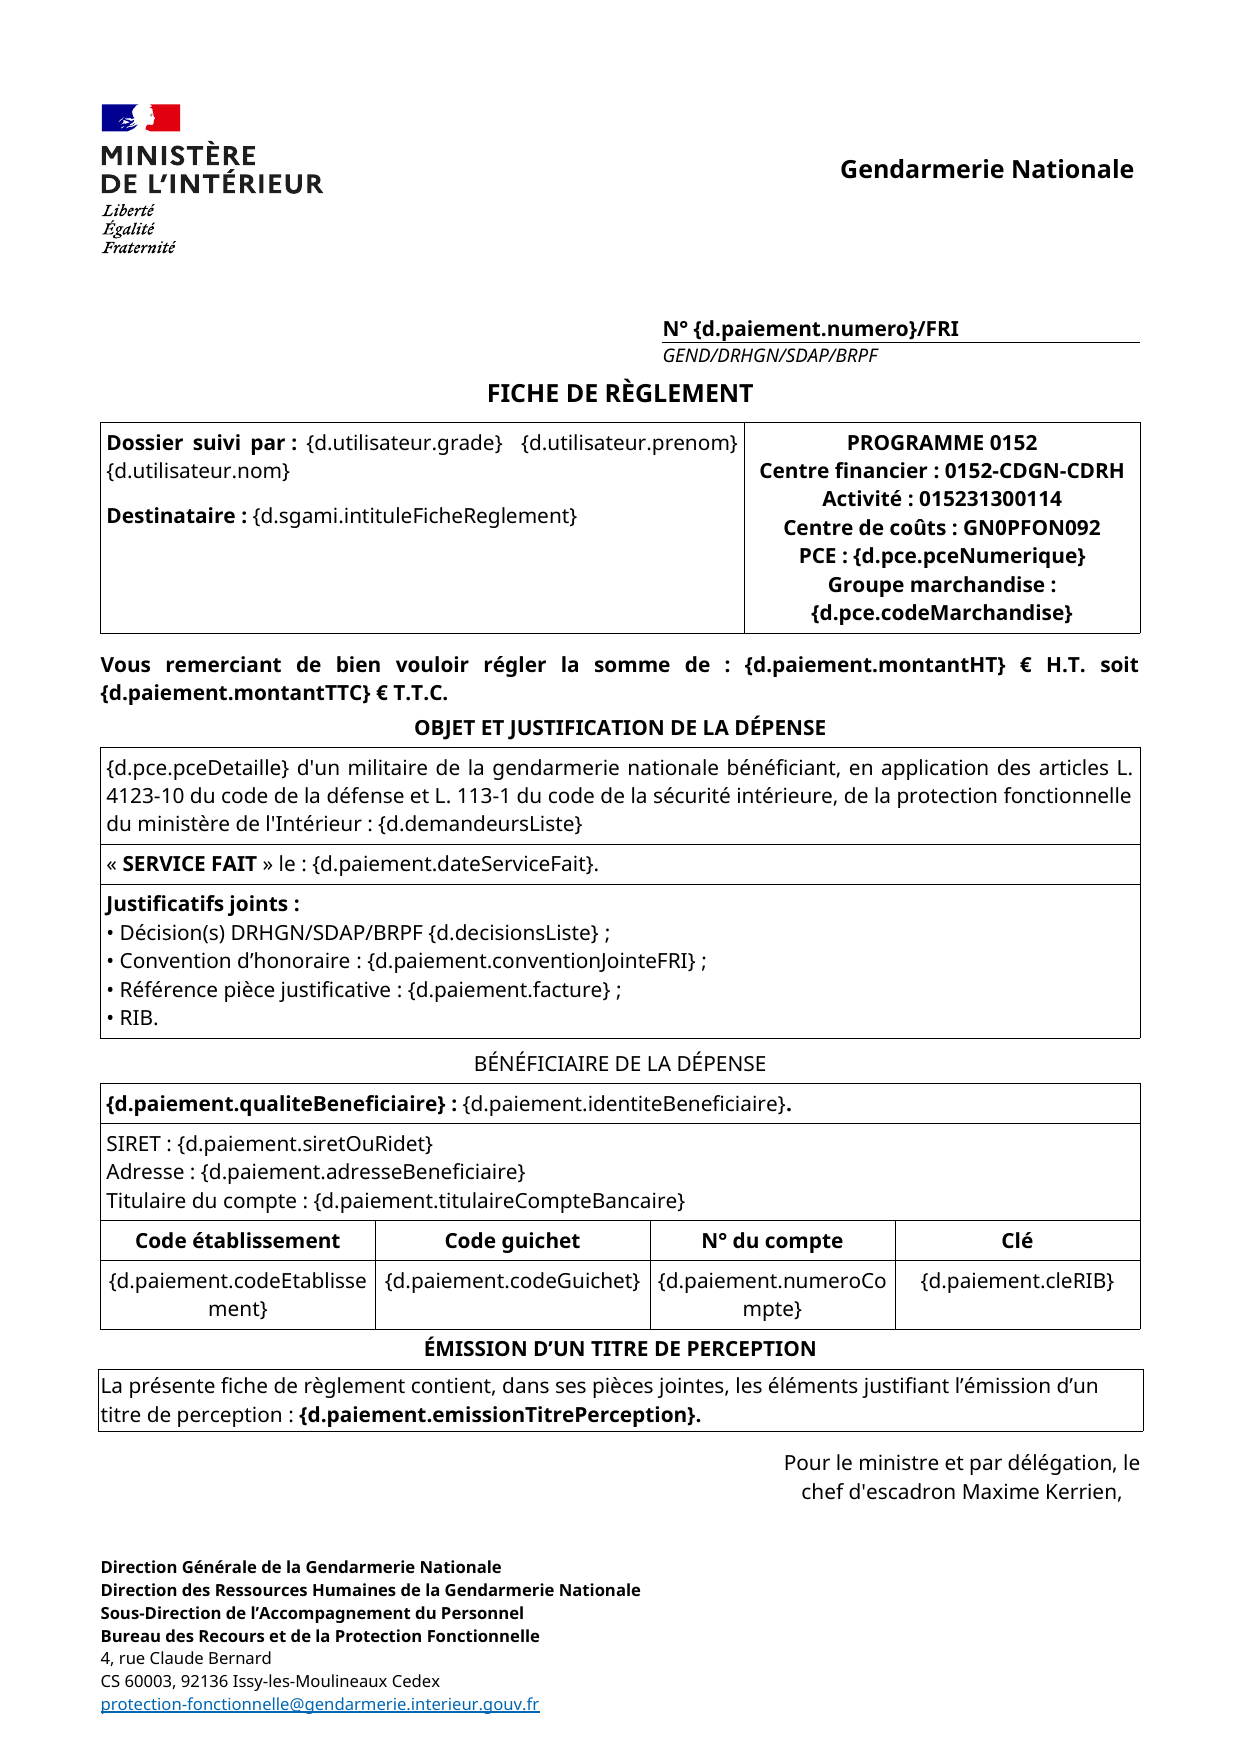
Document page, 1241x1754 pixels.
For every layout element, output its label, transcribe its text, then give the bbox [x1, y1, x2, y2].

table_cell {d.paiement.numeroCompte} [651, 1261, 895, 1328]
table_cell {d.paiement.codeEtablissement} [101, 1261, 375, 1328]
table_header PROGRAMME 0152 Centre financier : 0152-CDGN-CDRH Activité : 015231300114 Centre de coûts : GN0PFON092 PCE : {d.pce.pceNumerique} Groupe marchandise : {d.pce.codeMarchandise} [745, 423, 1140, 632]
table_cell « SERVICE FAIT » le : {d.paiement.dateServiceFait}. [101, 845, 1140, 884]
table_header {d.paiement.qualiteBeneficiaire} : {d.paiement.identiteBeneficiaire}. [101, 1084, 1140, 1123]
text La présente fiche de règlement contient, dans ses pièces jointes, les éléments justifiant l’émission d’un titre de perception : {d.paiement.emissionTitrePerception}. [99, 1370, 1143, 1431]
table_header Pour le ministre et par délégation, le chef d'escadron Maxime Kerrien, [707, 1443, 1141, 1511]
table_cell {d.paiement.codeGuichet} [376, 1261, 650, 1328]
text Vous remerciant de bien vouloir régler la somme de : {d.paiement.montantHT} € H.T. soit {d.paiement.montantTTC} € T.T.C. [100, 650, 1140, 707]
table_header N° {d.paiement.numero}/FRI [662, 314, 1140, 342]
table_cell GEND/DRHGN/SDAP/BRPF [662, 343, 1140, 376]
table_header Dossier suivi par : {d.utilisateur.grade} {d.utilisateur.prenom} {d.utilisateur.nom} Destinataire : {d.sgami.intituleFicheReglement} [101, 423, 744, 632]
table_cell {d.paiement.cleRIB} [896, 1261, 1140, 1328]
text ÉMISSION D’UN TITRE DE PERCEPTION [100, 1334, 1140, 1363]
table_cell SIRET : {d.paiement.siretOuRidet} Adresse : {d.paiement.adresseBeneficiaire} Titulaire du compte : {d.paiement.titulaireCompteBancaire} [101, 1124, 1140, 1220]
table_cell Clé [896, 1221, 1140, 1260]
table_cell N° du compte [651, 1221, 895, 1260]
table_cell Code guichet [376, 1221, 650, 1260]
table_header {d.pce.pceDetaille} d'un militaire de la gendarmerie nationale bénéficiant, en application des articles L. 4123-10 du code de la défense et L. 113-1 du code de la sécurité intérieure, de la protection fonctionnelle du ministère de l'Intérieur : {d.demandeursListe} [101, 748, 1140, 844]
text FICHE DE RÈGLEMENT [100, 376, 1140, 410]
table_cell Justificatifs joints : • Décision(s) DRHGN/SDAP/BRPF {d.decisionsListe} ; • Convention d’honoraire : {d.paiement.conventionJointeFRI} ; • Référence pièce justificative : {d.paiement.facture} ; • RIB. [101, 885, 1140, 1037]
table_header [100, 314, 662, 376]
table_cell Code établissement [101, 1221, 375, 1260]
text BÉNÉFICIAIRE DE LA DÉPENSE [100, 1049, 1140, 1077]
text OBJET ET JUSTIFICATION DE LA DÉPENSE [100, 713, 1140, 741]
